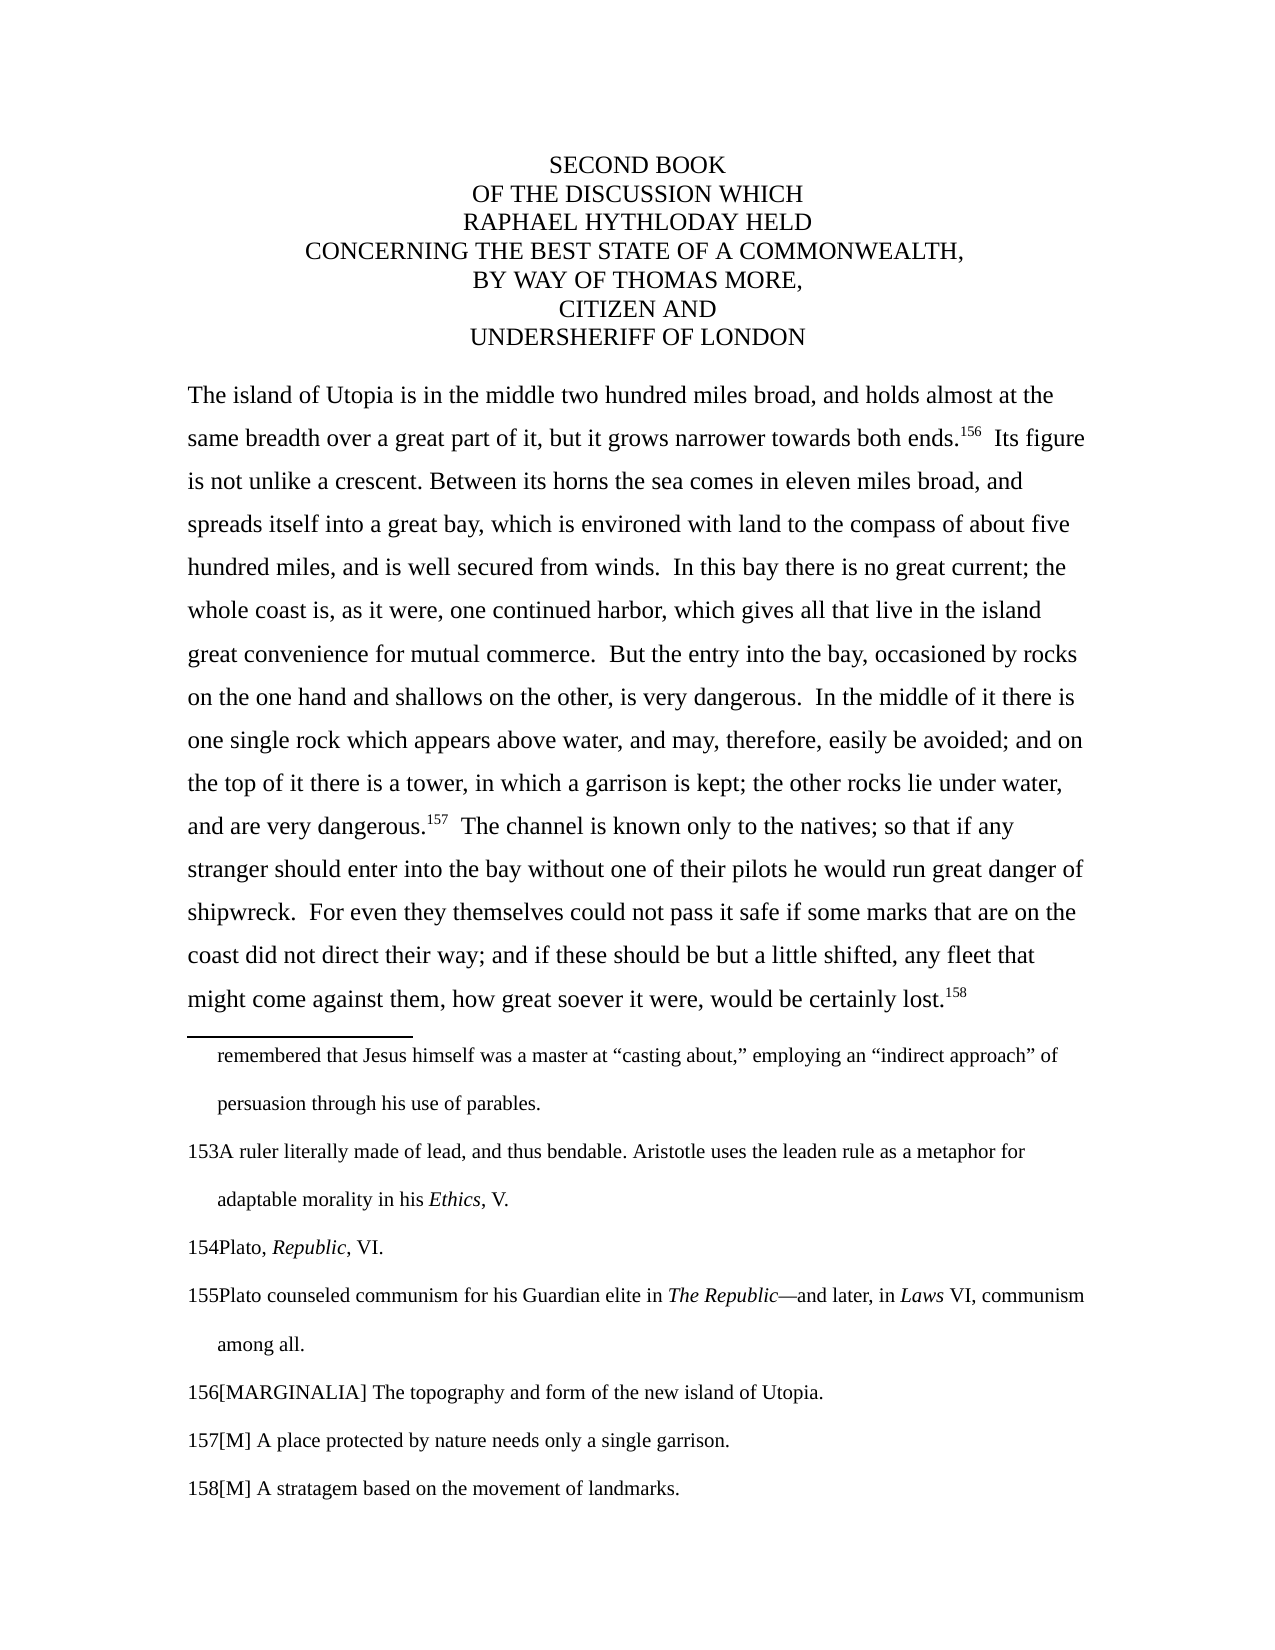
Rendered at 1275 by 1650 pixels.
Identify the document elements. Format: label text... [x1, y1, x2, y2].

text [M] A stratagem based on the movement of landmarks. [187, 1476, 1087, 1500]
text OF THE DISCUSSION WHICH [187, 179, 1087, 207]
text Plato counseled communism for his Guardian elite in The Republic—and later, in Laws VI, communism among all. [187, 1283, 1087, 1356]
text [MARGINALIA] The topography and form of the new island of Utopia. [187, 1380, 1087, 1404]
text SECOND BOOK [187, 150, 1087, 179]
text remembered that Jesus himself was a master at “casting about,” employing an “indirect approach” of persuasion through his use of parables. [187, 1043, 1087, 1115]
text Plato, Republic, VI. [187, 1235, 1087, 1259]
text CONCERNING THE BEST STATE OF A COMMONWEALTH, [187, 236, 1087, 265]
text BY WAY OF THOMAS MORE, [187, 265, 1087, 294]
text UNDERSHERIFF OF LONDON [187, 322, 1087, 351]
text A ruler literally made of lead, and thus bendable. Aristotle uses the leaden rule as a metaphor for adaptable morality in his Ethics, V. [187, 1139, 1087, 1211]
text [M] A place protected by nature needs only a single garrison. [187, 1428, 1087, 1452]
text CITIZEN AND [187, 294, 1087, 322]
text The island of Utopia is in the middle two hundred miles broad, and holds almost at the same breadth over a great part of it, but it grows narrower towards both ends. Its figure is not unlike a crescent. Between its horns the sea comes in eleven miles broad, and spreads itself into a great bay, which is environed with land to the compass of about five hundred miles, and is well secured from winds. In this bay there is no great current; the whole coast is, as it were, one continued harbor, which gives all that live in the island great convenience for mutual commerce. But the entry into the bay, occasioned by rocks on the one hand and shallows on the other, is very dangerous. In the middle of it there is one single rock which appears above water, and may, therefore, easily be avoided; and on the top of it there is a tower, in which a garrison is kept; the other rocks lie under water, and are very dangerous. The channel is known only to the natives; so that if any stranger should enter into the bay without one of their pilots he would run great danger of shipwreck. For even they themselves could not pass it safe if some marks that are on the coast did not direct their way; and if these should be but a little shifted, any fleet that might come against them, how great soever it were, would be certainly lost. [187, 380, 1087, 1012]
text RAPHAEL HYTHLODAY HELD [187, 207, 1087, 236]
